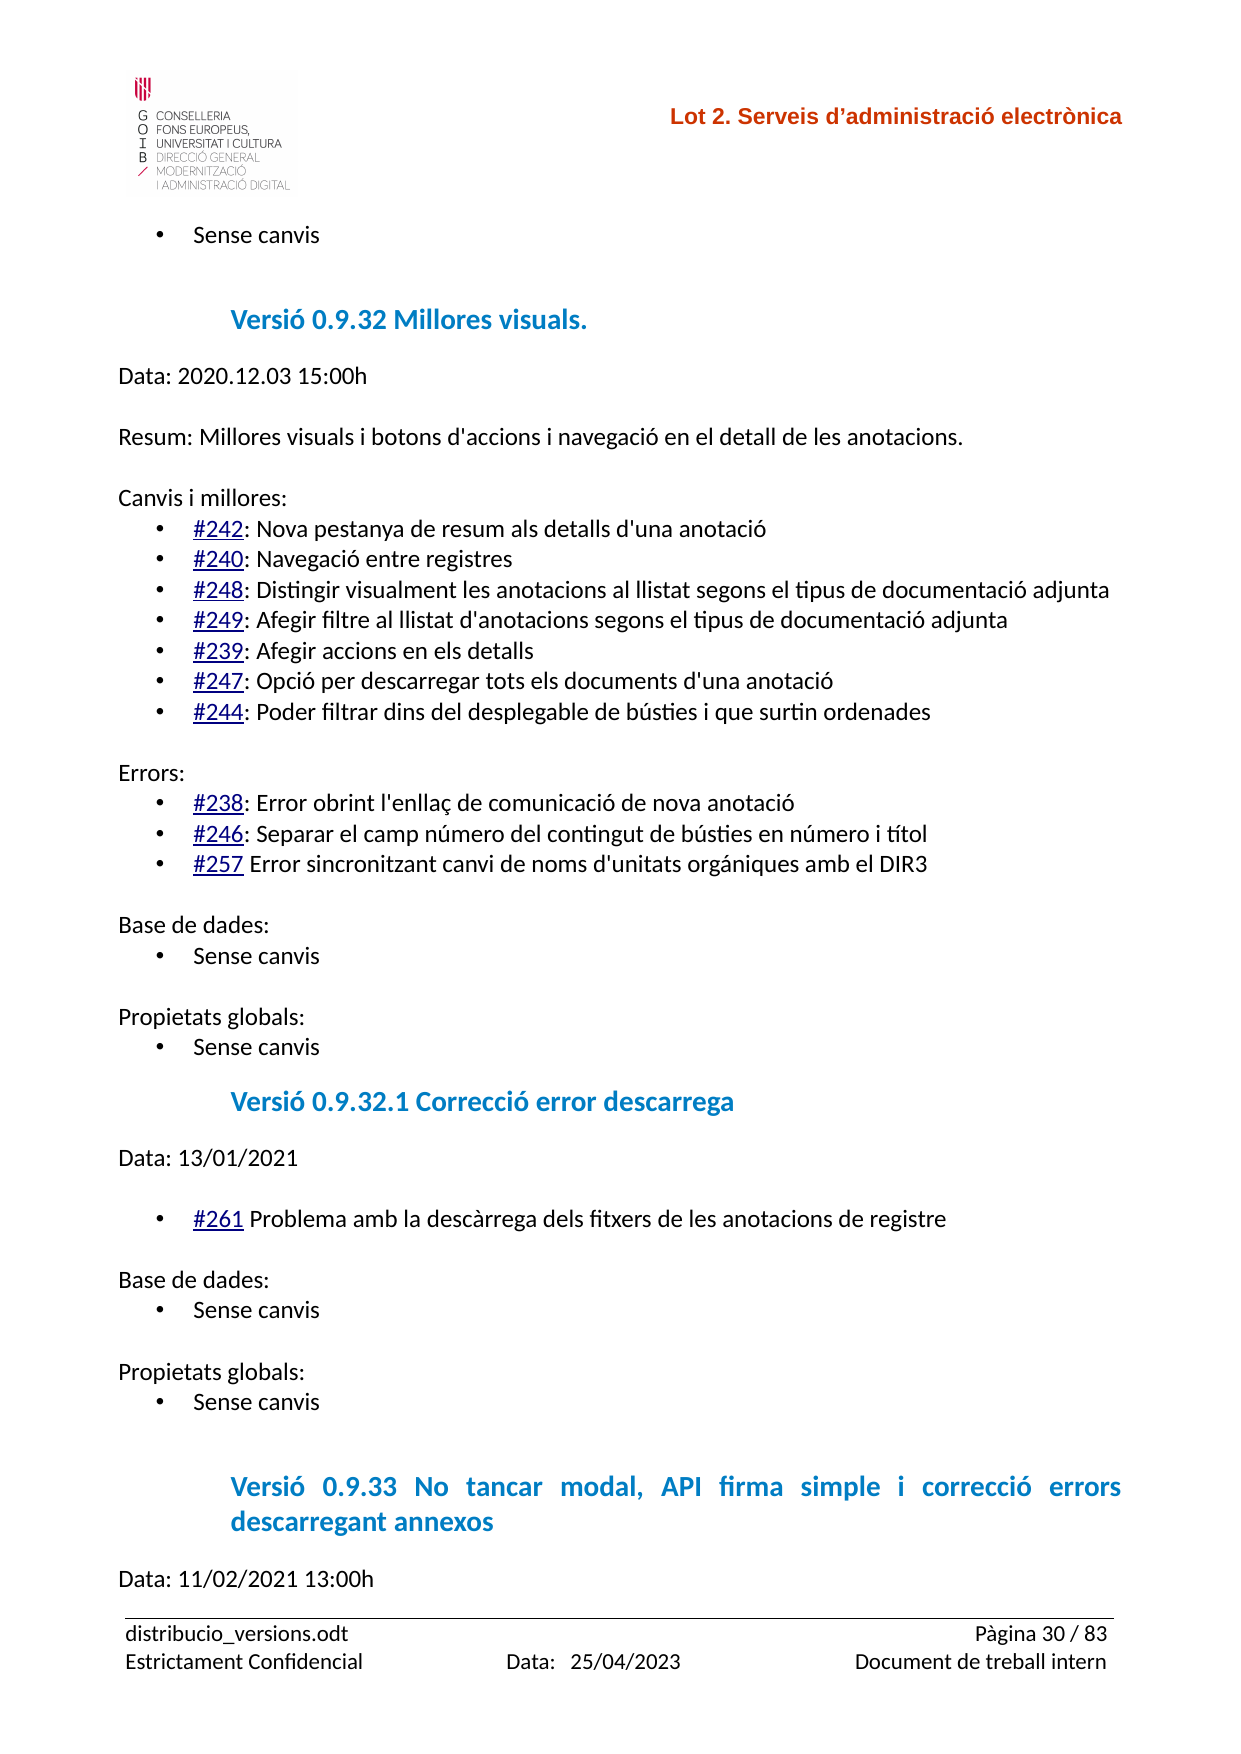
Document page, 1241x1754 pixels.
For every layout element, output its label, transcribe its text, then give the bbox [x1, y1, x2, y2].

list Sense canvis [156, 940, 1122, 971]
list #242: Nova pestanya de resum als detalls d'una anotació [156, 513, 1122, 543]
list Sense canvis [156, 219, 1122, 250]
list #249: Afegir filtre al llistat d'anotacions segons el tipus de documentació adjunta [156, 604, 1122, 635]
picture [126, 70, 299, 197]
text Resum: Millores visuals i botons d'accions i navegació en el detall de les anotacions. [118, 421, 1122, 452]
text Base de dades: [118, 1264, 1122, 1294]
subtitle Versió 0.9.32.1 Correcció error descarrega [153, 1083, 1122, 1118]
list #248: Distingir visualment les anotacions al llistat segons el tipus de documentació adjunta [156, 574, 1122, 604]
text Canvis i millores: [118, 482, 1122, 513]
subtitle Versió 0.9.32 Millores visuals. [153, 301, 1122, 336]
text Propietats globals: [118, 1356, 1122, 1386]
text Data: 2020.12.03 15:00h [118, 360, 1122, 391]
text Data: 11/02/2021 13:00h [118, 1563, 1122, 1593]
list #261 Problema amb la descàrrega dels fitxers de les anotacions de registre [156, 1203, 1122, 1233]
text Propietats globals: [118, 1001, 1122, 1032]
list #257 Error sincronitzant canvi de noms d'unitats orgániques amb el DIR3 [156, 848, 1122, 879]
list #240: Navegació entre registres [156, 543, 1122, 574]
list #246: Separar el camp número del contingut de bústies en número i títol [156, 818, 1122, 848]
list #239: Afegir accions en els detalls [156, 635, 1122, 665]
list Sense canvis [156, 1386, 1122, 1417]
list Sense canvis [156, 1032, 1122, 1062]
text Base de dades: [118, 909, 1122, 940]
list #238: Error obrint l'enllaç de comunicació de nova anotació [156, 787, 1122, 818]
list #247: Opció per descarregar tots els documents d'una anotació [156, 665, 1122, 696]
text Errors: [118, 757, 1122, 787]
subtitle Versió 0.9.33 No tancar modal, API firma simple i correcció errors descarregant annexos [153, 1468, 1122, 1539]
list Sense canvis [156, 1294, 1122, 1325]
text Data: 13/01/2021 [118, 1142, 1122, 1172]
list #244: Poder filtrar dins del desplegable de bústies i que surtin ordenades [156, 696, 1122, 726]
